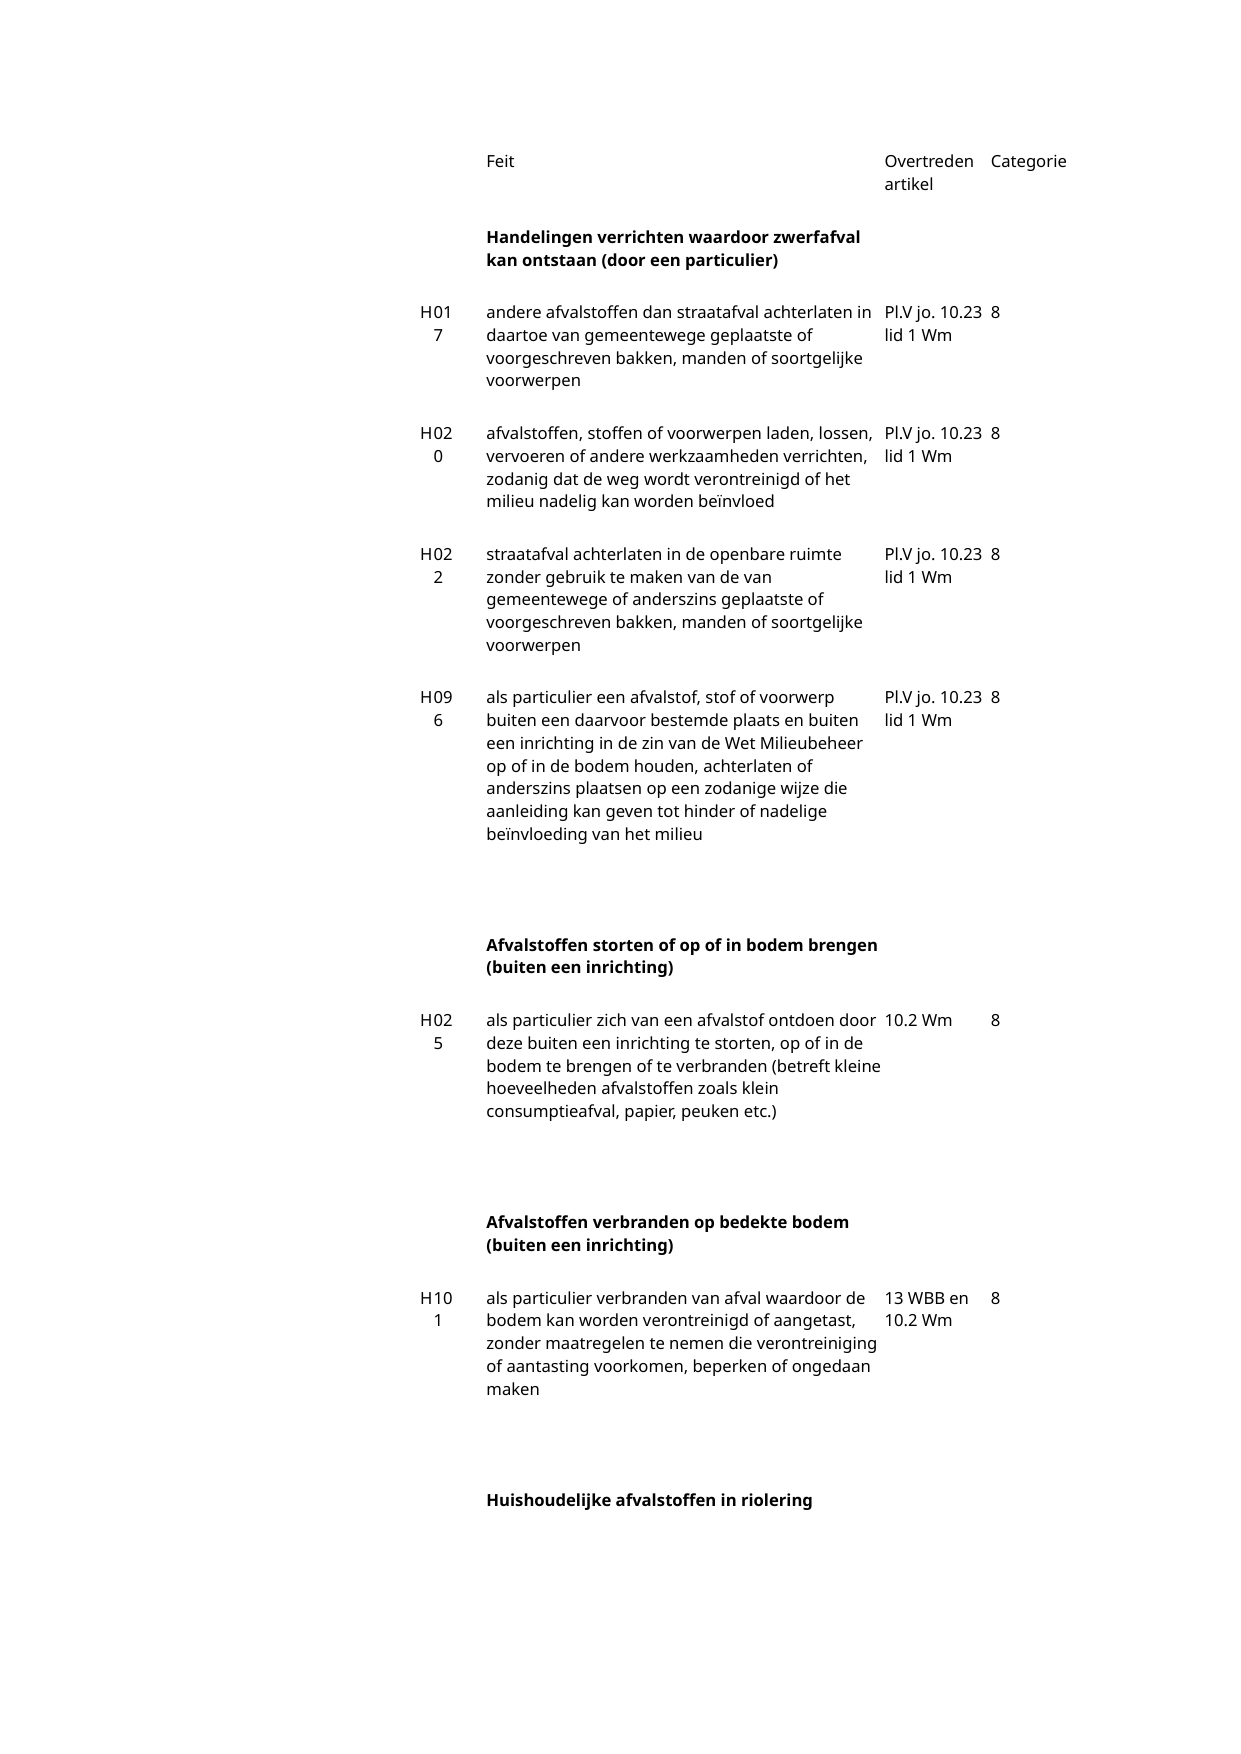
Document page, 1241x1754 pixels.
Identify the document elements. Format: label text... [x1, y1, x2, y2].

table_cell [991, 1153, 1090, 1211]
table_cell [460, 1286, 486, 1430]
table_cell [460, 1009, 486, 1152]
table_cell [420, 225, 433, 301]
table_cell [433, 1211, 460, 1286]
table_cell [884, 225, 991, 301]
table_cell [486, 875, 884, 933]
table_cell 8 [991, 543, 1090, 686]
table_header [420, 150, 433, 225]
table_cell [991, 875, 1090, 933]
table_cell andere afvalstoffen dan straatafval achterlaten in daartoe van gemeentewege geplaatste of voorgeschreven bakken, manden of soortgelijke voorwerpen [486, 301, 884, 422]
table_cell [884, 934, 991, 1009]
table_cell Pl.V jo. 10.23 lid 1 Wm [884, 301, 991, 422]
table_cell H [420, 301, 433, 422]
table_cell 10.2 Wm [884, 1009, 991, 1152]
table_cell als particulier een afvalstof, stof of voorwerp buiten een daarvoor bestemde plaats en buiten een inrichting in de zin van de Wet Milieubeheer op of in de bodem houden, achterlaten of anderszins plaatsen op een zodanige wijze die aanleiding kan geven tot hinder of nadelige beïnvloeding van het milieu [486, 686, 884, 875]
table_header [460, 150, 486, 225]
table_cell Afvalstoffen storten of op of in bodem brengen (buiten een inrichting) [486, 934, 884, 1009]
table_header Overtreden artikel [884, 150, 991, 225]
table_cell [991, 1211, 1090, 1286]
table_cell 8 [991, 422, 1090, 542]
table_cell 13 WBB en 10.2 Wm [884, 1286, 991, 1430]
table_cell Pl.V jo. 10.23 lid 1 Wm [884, 422, 991, 542]
table_cell [420, 875, 433, 933]
table_cell H [420, 543, 433, 686]
table_cell afvalstoffen, stoffen of voorwerpen laden, lossen, vervoeren of andere werkzaamheden verrichten, zodanig dat de weg wordt verontreinigd of het milieu nadelig kan worden beïnvloed [486, 422, 884, 542]
table_cell [433, 1488, 460, 1547]
table_cell [420, 1488, 433, 1547]
table_cell [460, 301, 486, 422]
table_cell [991, 934, 1090, 1009]
table_cell [460, 1211, 486, 1286]
table_cell 020 [433, 422, 460, 542]
table_cell 8 [991, 301, 1090, 422]
table_cell [420, 1211, 433, 1286]
table_cell [460, 543, 486, 686]
table_cell Huishoudelijke afvalstoffen in riolering [486, 1488, 884, 1547]
table_cell 8 [991, 1286, 1090, 1430]
table_cell 017 [433, 301, 460, 422]
table_header [433, 150, 460, 225]
table_cell 8 [991, 686, 1090, 875]
table_cell [420, 1153, 433, 1211]
table_cell H [420, 1286, 433, 1430]
table_cell H [420, 686, 433, 875]
table_cell [433, 934, 460, 1009]
table_cell [460, 1430, 486, 1488]
table_cell [433, 1430, 460, 1488]
table_cell [884, 1488, 991, 1547]
table_cell [991, 1430, 1090, 1488]
table_cell [433, 875, 460, 933]
table_cell straatafval achterlaten in de openbare ruimte zonder gebruik te maken van de van gemeentewege of anderszins geplaatste of voorgeschreven bakken, manden of soortgelijke voorwerpen [486, 543, 884, 686]
table_cell H [420, 1009, 433, 1152]
table_cell [884, 875, 991, 933]
table_cell [460, 225, 486, 301]
table_cell H [420, 422, 433, 542]
table_cell [991, 1488, 1090, 1547]
table_header Categorie [991, 150, 1090, 225]
table_cell 8 [991, 1009, 1090, 1152]
table_cell [460, 1488, 486, 1547]
table_cell [884, 1211, 991, 1286]
table_cell [884, 1430, 991, 1488]
table_cell [460, 686, 486, 875]
table_cell als particulier verbranden van afval waardoor de bodem kan worden verontreinigd of aangetast, zonder maatregelen te nemen die verontreiniging of aantasting voorkomen, beperken of ongedaan maken [486, 1286, 884, 1430]
table_cell 025 [433, 1009, 460, 1152]
table_cell [420, 1430, 433, 1488]
table_cell 096 [433, 686, 460, 875]
table_cell 101 [433, 1286, 460, 1430]
table_cell Afvalstoffen verbranden op bedekte bodem (buiten een inrichting) [486, 1211, 884, 1286]
table_header Feit [486, 150, 884, 225]
table_cell als particulier zich van een afvalstof ontdoen door deze buiten een inrichting te storten, op of in de bodem te brengen of te verbranden (betreft kleine hoeveelheden afvalstoffen zoals klein consumptieafval, papier, peuken etc.) [486, 1009, 884, 1152]
table_cell [420, 934, 433, 1009]
table_cell Pl.V jo. 10.23 lid 1 Wm [884, 686, 991, 875]
table_cell [884, 1153, 991, 1211]
table_cell [486, 1430, 884, 1488]
table_cell [460, 1153, 486, 1211]
table_cell [433, 225, 460, 301]
table_cell Pl.V jo. 10.23 lid 1 Wm [884, 543, 991, 686]
table_cell [460, 422, 486, 542]
table_cell [486, 1153, 884, 1211]
table_cell [460, 875, 486, 933]
table_cell [433, 1153, 460, 1211]
table_cell [991, 225, 1090, 301]
table_cell [460, 934, 486, 1009]
table_cell 022 [433, 543, 460, 686]
table_cell Handelingen verrichten waardoor zwerfafval kan ontstaan (door een particulier) [486, 225, 884, 301]
